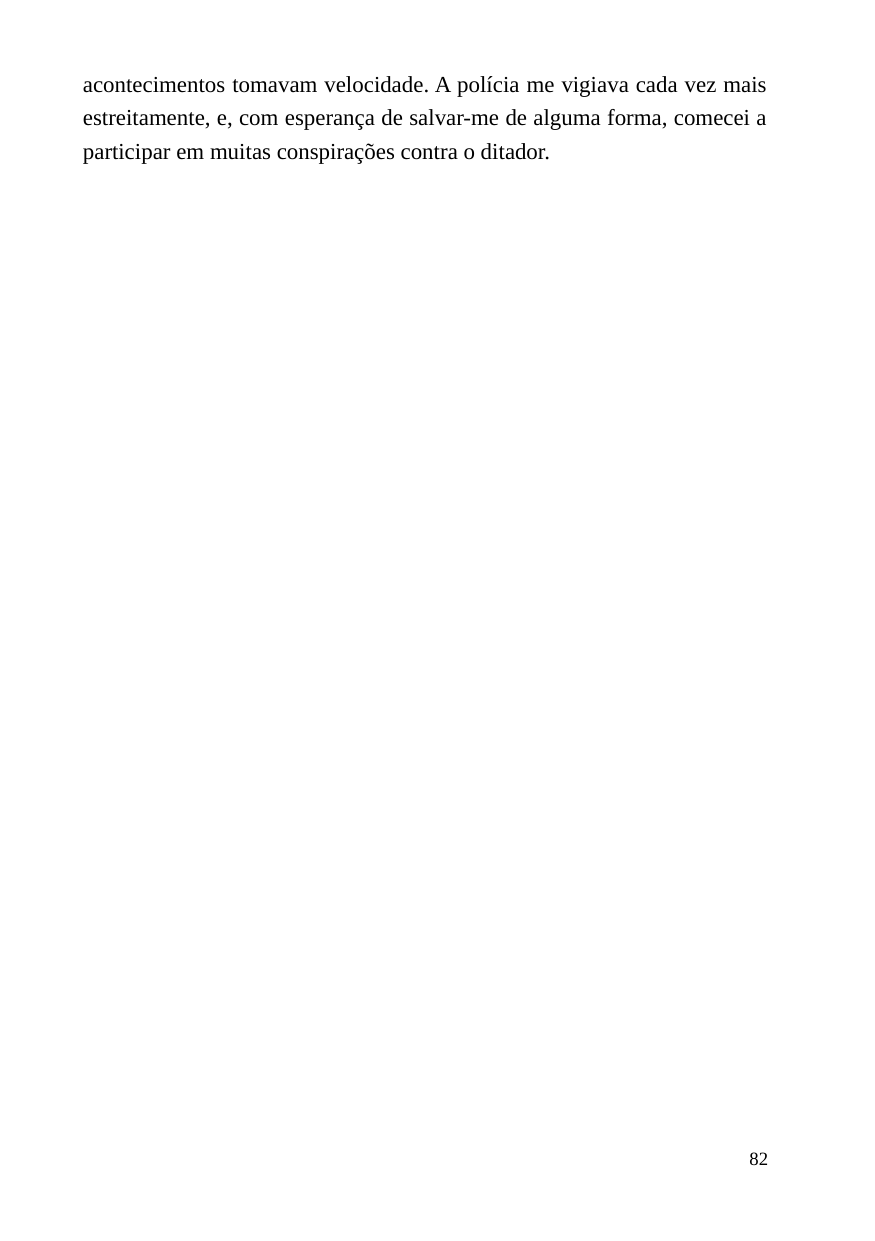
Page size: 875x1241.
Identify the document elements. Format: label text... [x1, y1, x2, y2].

text acontecimentos tomavam velocidade. A polícia me vigiava cada vez mais estreitamente, e, com esperança de salvar-me de alguma forma, comecei a participar em muitas conspirações contra o ditador. [83, 71, 768, 164]
